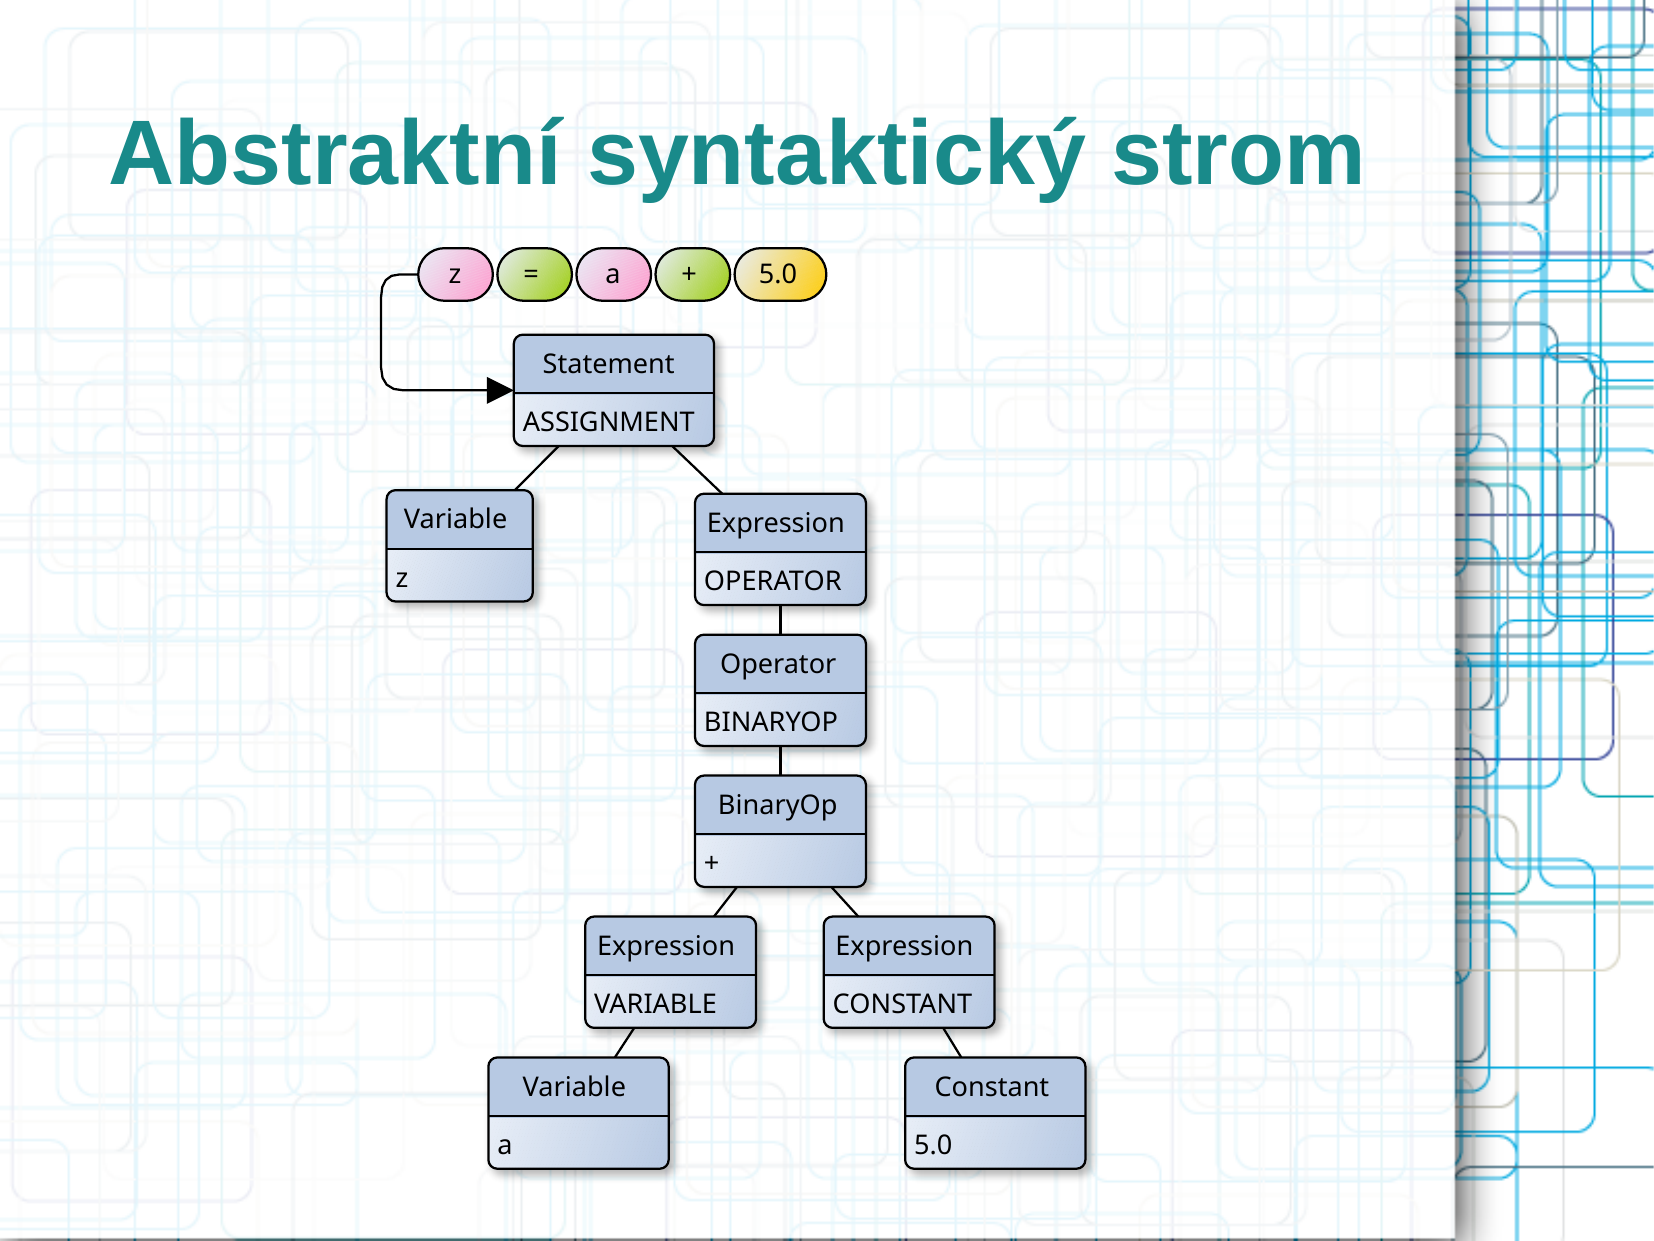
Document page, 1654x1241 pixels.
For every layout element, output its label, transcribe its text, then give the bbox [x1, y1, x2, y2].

picture [0, 0, 1654, 1241]
title Abstraktní syntaktický strom [59, 49, 1418, 257]
